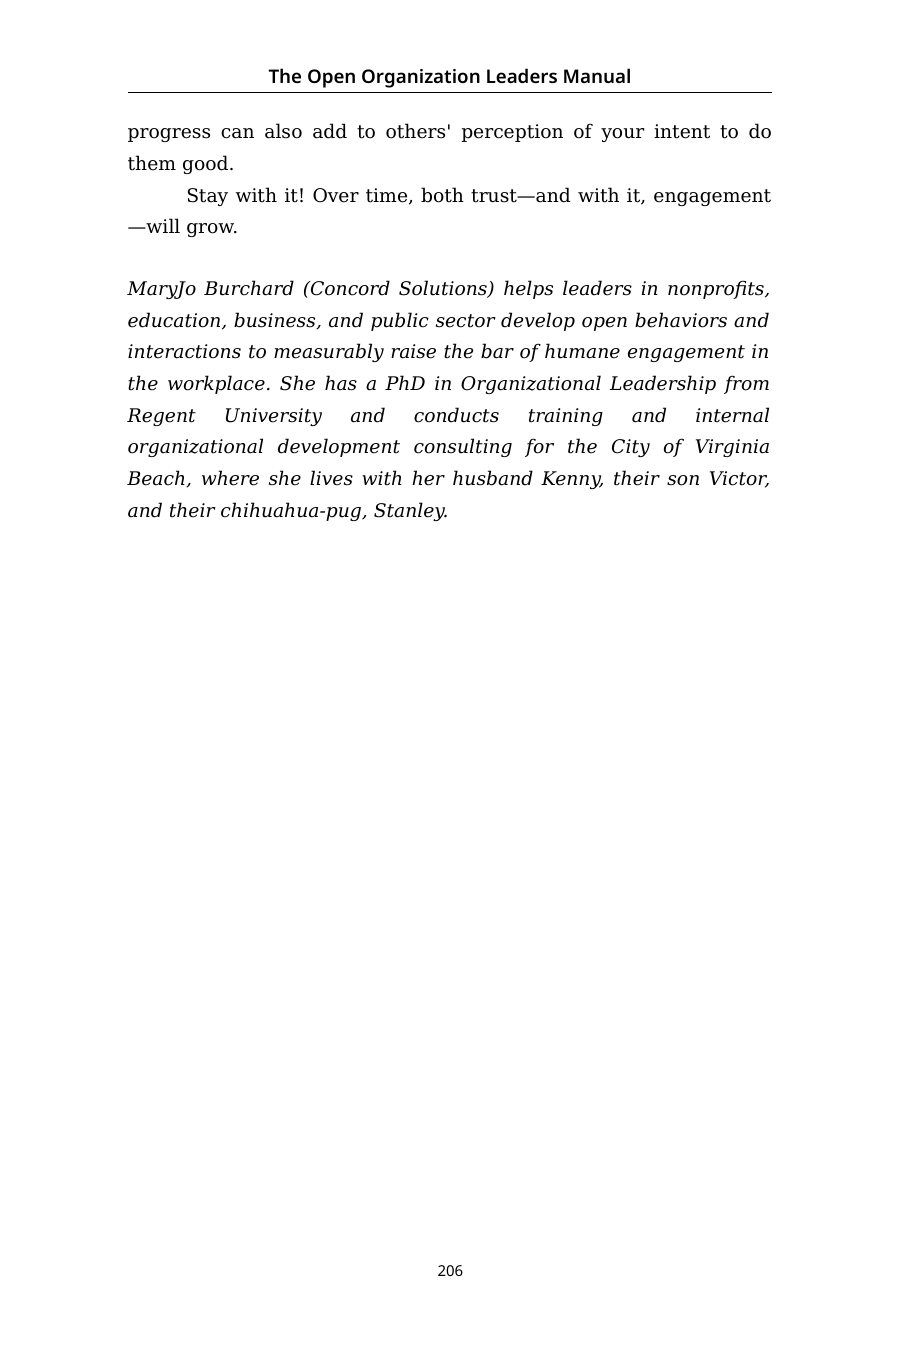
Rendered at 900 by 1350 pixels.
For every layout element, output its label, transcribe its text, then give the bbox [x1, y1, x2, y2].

text progress can also add to others' perception of your intent to do them good. [127, 121, 772, 175]
text MaryJo Burchard (Concord Solutions) helps leaders in nonprofits, education, business, and public sector develop open behaviors and interactions to measurably raise the bar of humane engagement in the workplace. She has a PhD in Organizational Leadership from Regent University and conducts training and internal organizational development consulting for the City of Virginia Beach, where she lives with her husband Kenny, their son Victor, and their chihuahua-pug, Stanley. [127, 278, 772, 522]
text Stay with it! Over time, both trust—and with it, engagement—will grow. [127, 185, 772, 238]
